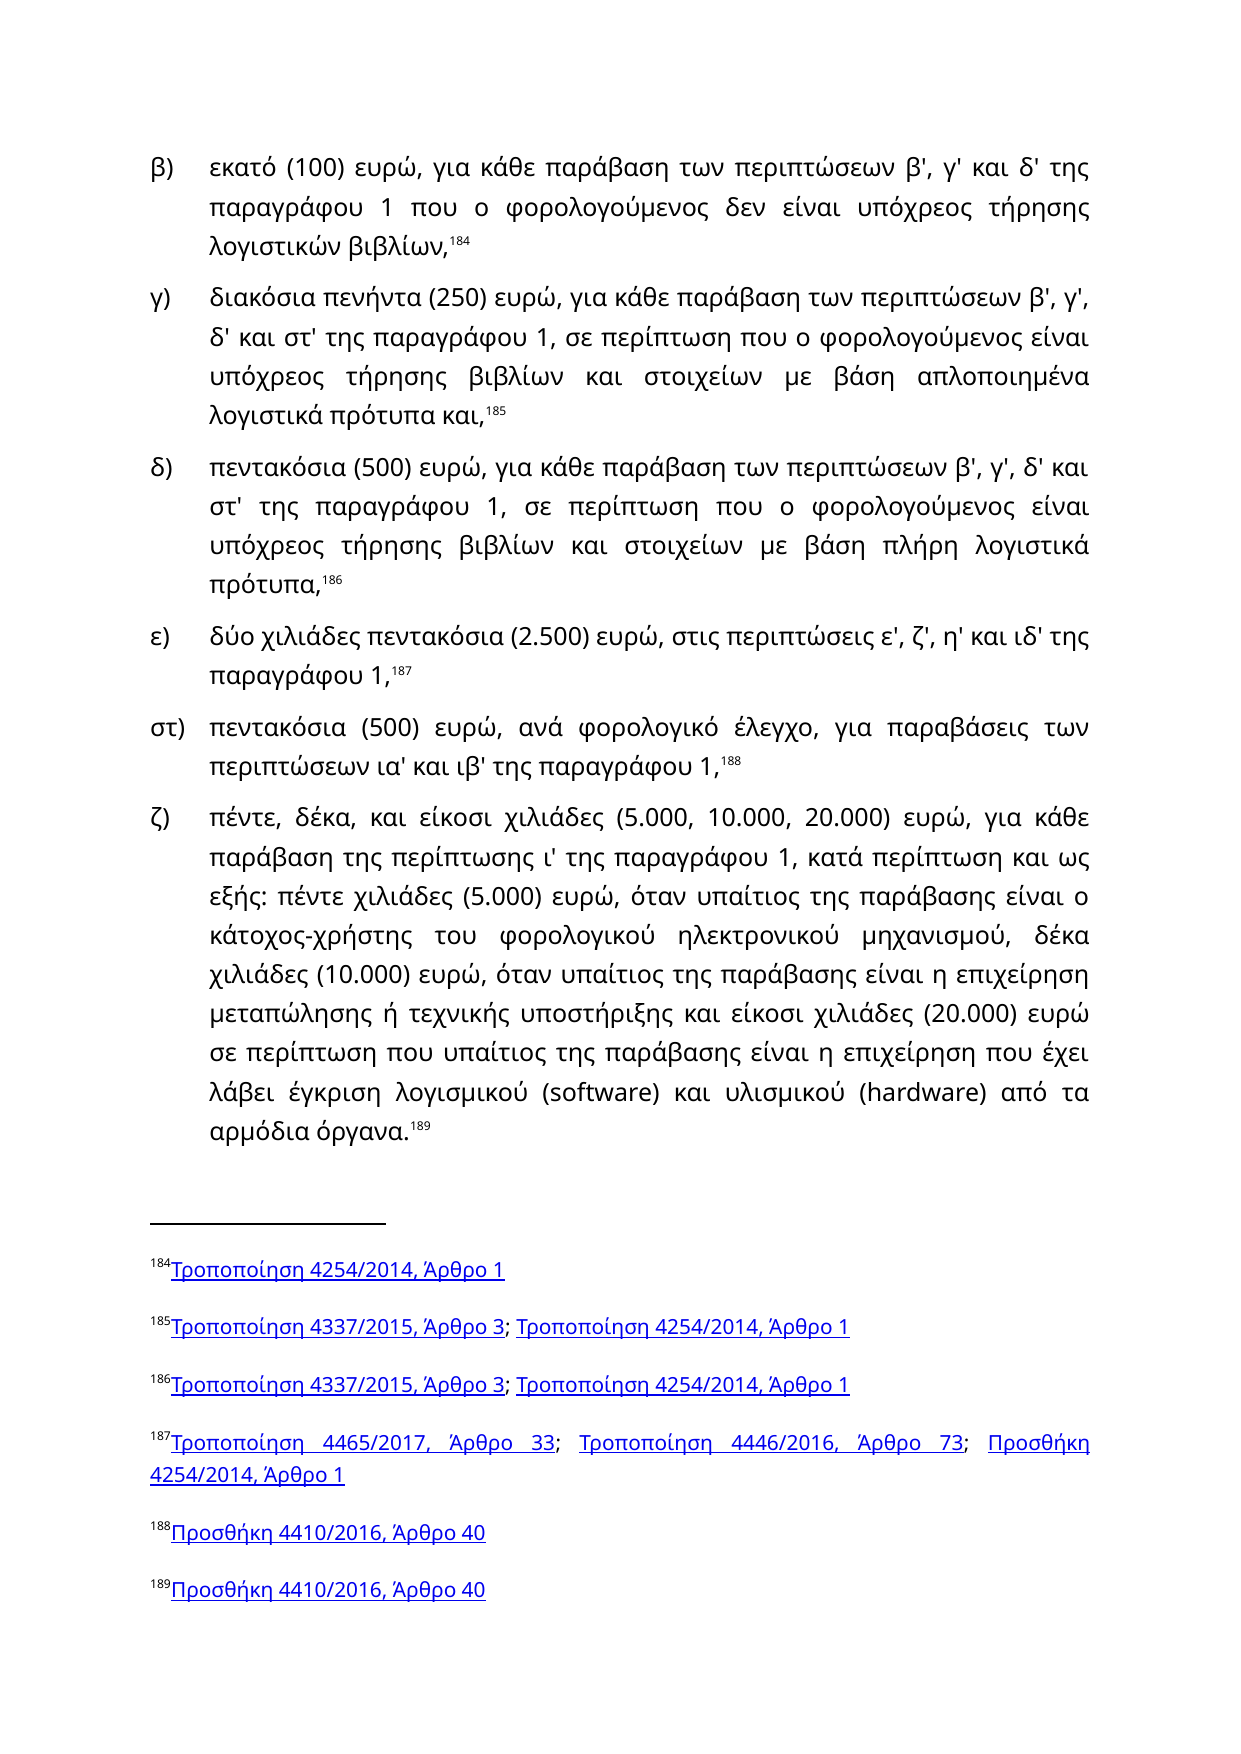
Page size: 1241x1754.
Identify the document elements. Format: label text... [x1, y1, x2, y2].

text Τροποποίηση 4254/2014, Άρθρο 1 [150, 1255, 1090, 1283]
text Προσθήκη 4410/2016, Άρθρο 40 [150, 1518, 1090, 1546]
list β) εκατό (100) ευρώ, για κάθε παράβαση των περιπτώσεων β', γ' και δ' της παραγράφου 1 που ο φορολογούμενος δεν είναι υπόχρεος τήρησης λογιστικών βιβλίων, [150, 150, 1090, 262]
text Τροποποίηση 4337/2015, Άρθρο 3; Τροποποίηση 4254/2014, Άρθρο 1 [150, 1312, 1090, 1341]
text Τροποποίηση 4337/2015, Άρθρο 3; Τροποποίηση 4254/2014, Άρθρο 1 [150, 1370, 1090, 1398]
text Προσθήκη 4410/2016, Άρθρο 40 [150, 1576, 1090, 1604]
list ζ) πέντε, δέκα, και είκοσι χιλιάδες (5.000, 10.000, 20.000) ευρώ, για κάθε παράβαση της περίπτωσης ι' της παραγράφου 1, κατά περίπτωση και ως εξής: πέντε χιλιάδες (5.000) ευρώ, όταν υπαίτιος της παράβασης είναι ο κάτοχος-χρήστης του φορολογικού ηλεκτρονικού μηχανισμού, δέκα χιλιάδες (10.000) ευρώ, όταν υπαίτιος της παράβασης είναι η επιχείρηση μεταπώλησης ή τεχνικής υποστήριξης και είκοσι χιλιάδες (20.000) ευρώ σε περίπτωση που υπαίτιος της παράβασης είναι η επιχείρηση που έχει λάβει έγκριση λογισμικού (software) και υλισμικού (hardware) από τα αρμόδια όργανα. [150, 800, 1090, 1147]
list δ) πεντακόσια (500) ευρώ, για κάθε παράβαση των περιπτώσεων β', γ', δ' και στ' της παραγράφου 1, σε περίπτωση που ο φορολογούμενος είναι υπόχρεος τήρησης βιβλίων και στοιχείων με βάση πλήρη λογιστικά πρότυπα, [150, 449, 1090, 601]
list γ) διακόσια πενήντα (250) ευρώ, για κάθε παράβαση των περιπτώσεων β', γ', δ' και στ' της παραγράφου 1, σε περίπτωση που ο φορολογούμενος είναι υπόχρεος τήρησης βιβλίων και στοιχείων με βάση απλοποιημένα λογιστικά πρότυπα και, [150, 280, 1090, 432]
text Τροποποίηση 4465/2017, Άρθρο 33; Τροποποίηση 4446/2016, Άρθρο 73; Προσθήκη 4254/2014, Άρθρο 1 [150, 1428, 1090, 1489]
list στ) πεντακόσια (500) ευρώ, ανά φορολογικό έλεγχο, για παραβάσεις των περιπτώσεων ια' και ιβ' της παραγράφου 1, [150, 709, 1090, 782]
list ε) δύο χιλιάδες πεντακόσια (2.500) ευρώ, στις περιπτώσεις ε', ζ', η' και ιδ' της παραγράφου 1, [150, 618, 1090, 692]
